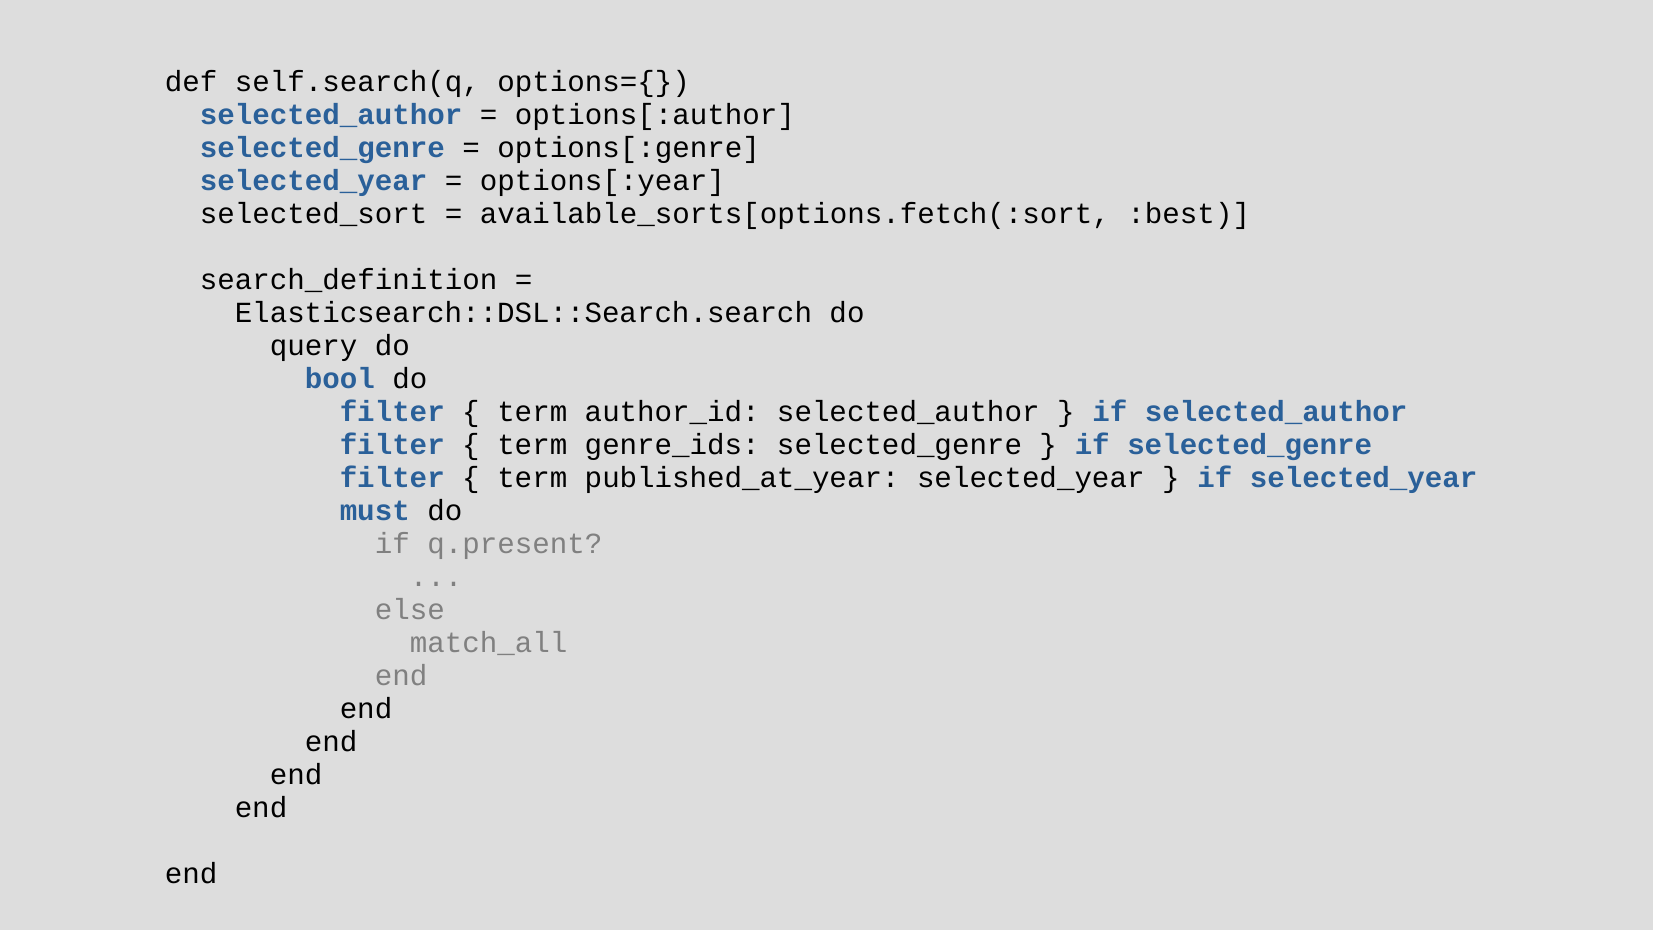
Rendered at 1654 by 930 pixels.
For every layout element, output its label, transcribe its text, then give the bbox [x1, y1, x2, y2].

text_box def self.search(q, options={}) selected_author = options[:author] selected_genre = options[:genre] selected_year = options[:year] selected_sort = available_sorts[options.fetch(:sort, :best)] search_definition = Elasticsearch::DSL::Search.search do query do bool do filter { term author_id: selected_author } if selected_author filter { term genre_ids: selected_genre } if selected_genre filter { term published_at_year: selected_year } if selected_year must do if q.present? ... else match_all end end end end end end [150, 59, 1531, 901]
